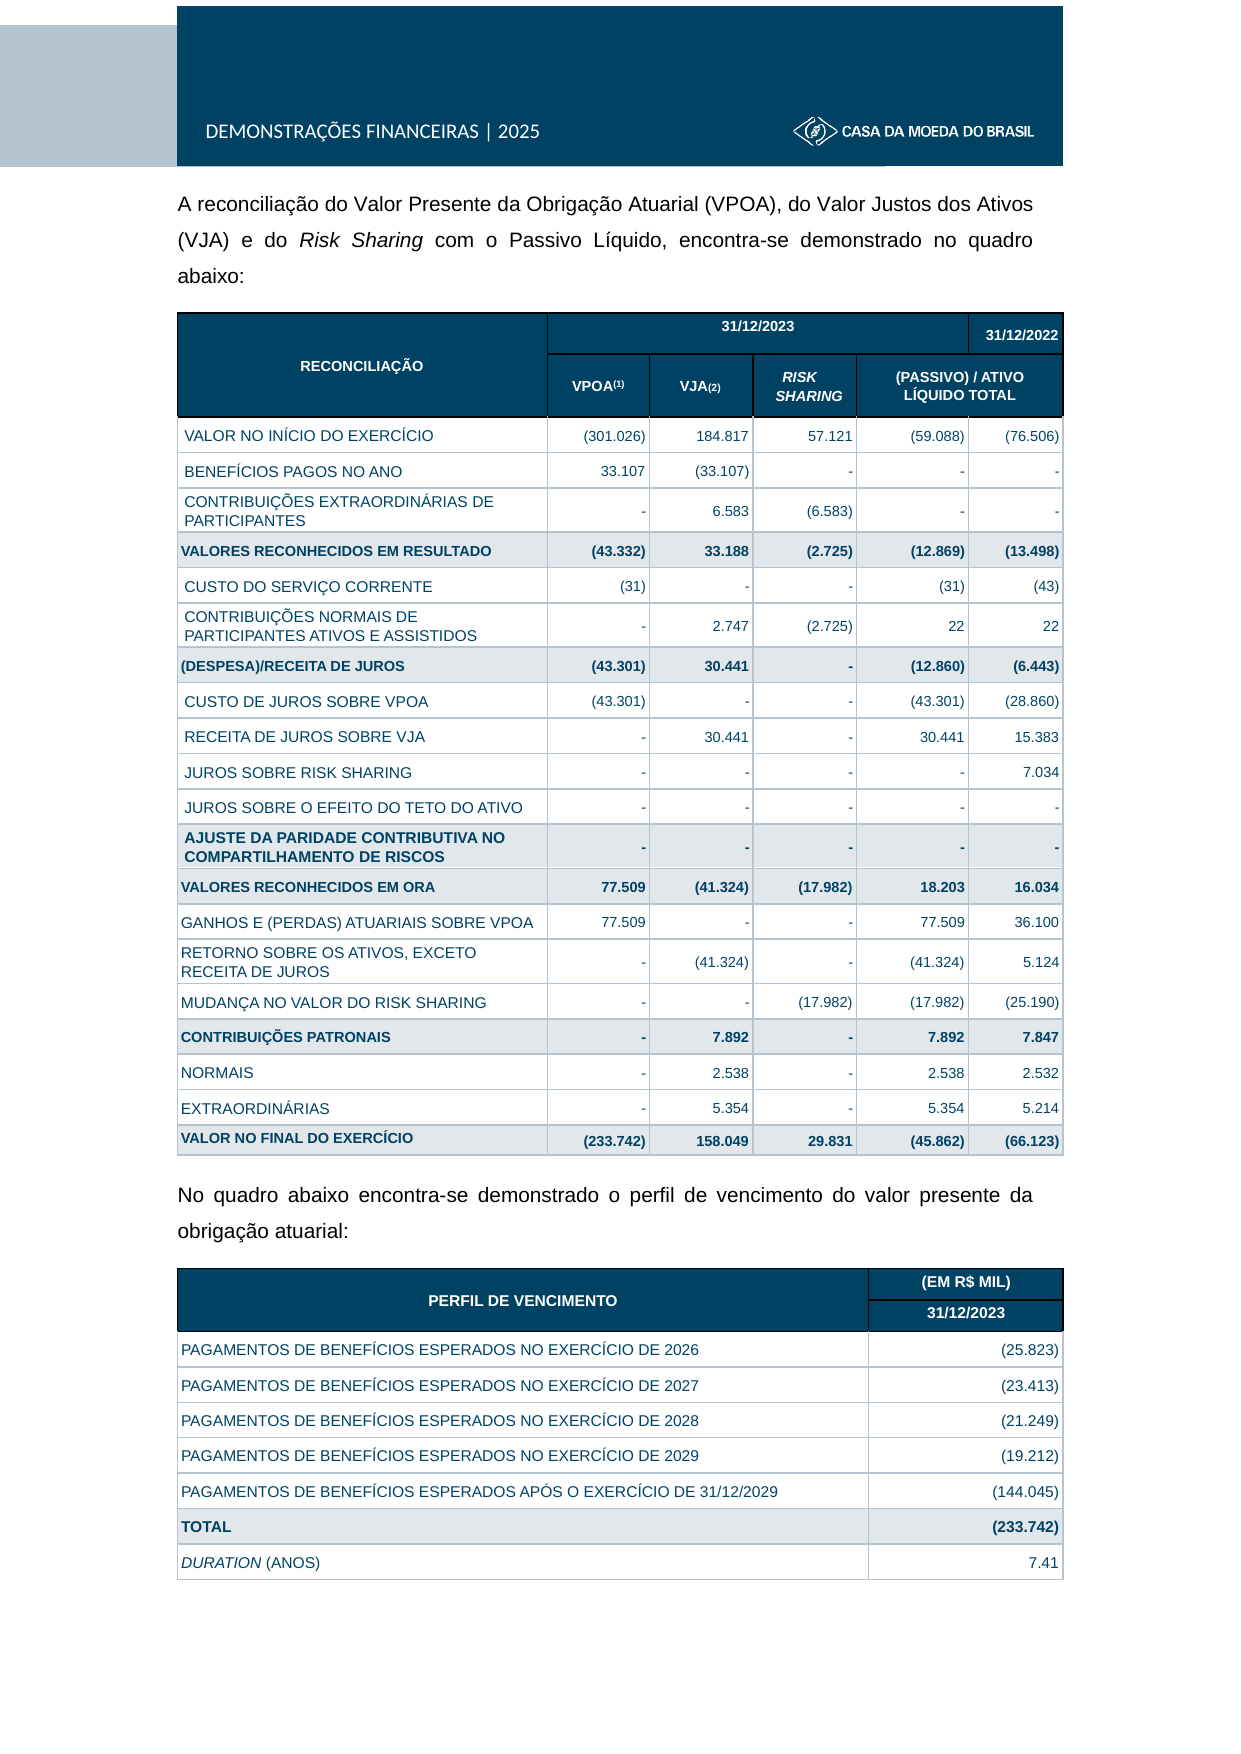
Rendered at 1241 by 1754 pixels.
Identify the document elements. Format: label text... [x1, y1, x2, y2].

text No quadro abaixo encontra-se demonstrado o perfil de vencimento do valor presente da obrigação atuarial: [177, 1183, 1034, 1243]
table_cell 36.100 [969, 905, 1062, 938]
table_cell - [857, 489, 968, 531]
table_cell 31/12/2023 [869, 1301, 1062, 1331]
table_cell CUSTO DE JUROS SOBRE VPOA [178, 683, 547, 717]
table_cell 22 [857, 604, 968, 646]
table_cell (28.860) [969, 683, 1062, 717]
table_cell (45.862) [857, 1126, 968, 1154]
table_cell 2.532 [969, 1055, 1062, 1089]
table_cell (43.301) [548, 648, 649, 682]
table_cell 22 [969, 604, 1062, 646]
table_cell - [754, 568, 856, 602]
table_cell PAGAMENTOS DE BENEFÍCIOS ESPERADOS APÓS O EXERCÍCIO DE 31/12/2029 [178, 1474, 868, 1508]
table_cell - [548, 489, 649, 531]
table_cell - [548, 984, 649, 1018]
table_cell (25.823) [869, 1332, 1062, 1366]
table_cell (2.725) [754, 604, 856, 646]
table_cell (17.982) [754, 869, 856, 903]
table_cell 7.892 [650, 1020, 752, 1053]
table_cell - [969, 453, 1062, 487]
table_cell 5.124 [969, 940, 1062, 982]
table_cell (233.742) [869, 1509, 1062, 1543]
table_cell (41.324) [650, 869, 752, 903]
table_cell 5.354 [857, 1090, 968, 1124]
table_cell - [754, 790, 856, 823]
table_cell (144.045) [869, 1474, 1062, 1508]
table_cell - [650, 790, 752, 823]
table_cell - [548, 604, 649, 646]
table_cell (2.725) [754, 533, 856, 567]
table_cell - [650, 683, 752, 717]
table_cell PAGAMENTOS DE BENEFÍCIOS ESPERADOS NO EXERCÍCIO DE 2028 [178, 1403, 868, 1437]
table_cell 7.847 [969, 1020, 1062, 1053]
table_cell (23.413) [869, 1368, 1062, 1401]
table_cell - [548, 825, 649, 867]
table_cell CUSTO DO SERVIÇO CORRENTE [178, 568, 547, 602]
table_cell RETORNO SOBRE OS ATIVOS, EXCETO RECEITA DE JUROS [178, 940, 547, 982]
table_cell 57.121 [754, 418, 856, 452]
table_cell 16.034 [969, 869, 1062, 903]
table_cell - [754, 719, 856, 752]
table_cell CONTRIBUIÇÕES EXTRAORDINÁRIAS DE PARTICIPANTES [178, 489, 547, 531]
table_cell MUDANÇA NO VALOR DO RISK SHARING [178, 984, 547, 1018]
table_cell - [754, 683, 856, 717]
table_cell 30.441 [857, 719, 968, 752]
table_cell (19.212) [869, 1438, 1062, 1472]
table_cell - [650, 905, 752, 938]
table_cell 33.107 [548, 453, 649, 487]
table_cell 5.354 [650, 1090, 752, 1124]
table_cell (43) [969, 568, 1062, 602]
table_cell (76.506) [969, 418, 1062, 452]
table_cell VALORES RECONHECIDOS EM RESULTADO [178, 533, 547, 567]
table_cell (59.088) [857, 418, 968, 452]
table_cell RISK SHARING [754, 355, 856, 416]
table_cell 30.441 [650, 648, 752, 682]
table_cell (DESPESA)/RECEITA DE JUROS [178, 648, 547, 682]
table_cell (6.443) [969, 648, 1062, 682]
table_cell JUROS SOBRE RISK SHARING [178, 754, 547, 788]
table_cell (PASSIVO) / ATIVO LÍQUIDO TOTAL [857, 355, 1062, 416]
table_cell (12.860) [857, 648, 968, 682]
table_cell - [754, 754, 856, 788]
table_cell (43.332) [548, 533, 649, 567]
table_cell 15.383 [969, 719, 1062, 752]
table_cell CONTRIBUIÇÕES NORMAIS DE PARTICIPANTES ATIVOS E ASSISTIDOS [178, 604, 547, 646]
table_cell 30.441 [650, 719, 752, 752]
table_cell 5.214 [969, 1090, 1062, 1124]
table_cell NORMAIS [178, 1055, 547, 1089]
table_cell (66.123) [969, 1126, 1062, 1154]
table_cell - [650, 568, 752, 602]
table_cell VALOR NO INÍCIO DO EXERCÍCIO [178, 418, 547, 452]
table_cell 2.538 [857, 1055, 968, 1089]
table_cell - [857, 825, 968, 867]
table_cell GANHOS E (PERDAS) ATUARIAIS SOBRE VPOA [178, 905, 547, 938]
table_cell 2.747 [650, 604, 752, 646]
table_cell (43.301) [857, 683, 968, 717]
table_cell 18.203 [857, 869, 968, 903]
table_cell - [548, 940, 649, 982]
table_cell PAGAMENTOS DE BENEFÍCIOS ESPERADOS NO EXERCÍCIO DE 2026 [178, 1332, 868, 1366]
table_cell - [650, 825, 752, 867]
table_cell - [548, 790, 649, 823]
table_header 31/12/2022 [969, 314, 1062, 353]
table_cell 7.034 [969, 754, 1062, 788]
table_header 31/12/2023 [548, 314, 968, 353]
table_cell - [754, 1055, 856, 1089]
table_cell 77.509 [548, 905, 649, 938]
table_cell (17.982) [857, 984, 968, 1018]
table_cell - [857, 754, 968, 788]
table_cell - [969, 790, 1062, 823]
table_cell (17.982) [754, 984, 856, 1018]
table_cell (41.324) [650, 940, 752, 982]
table_cell PAGAMENTOS DE BENEFÍCIOS ESPERADOS NO EXERCÍCIO DE 2029 [178, 1438, 868, 1472]
table_cell - [650, 984, 752, 1018]
table_cell (301.026) [548, 418, 649, 452]
table_cell 77.509 [548, 869, 649, 903]
table_cell - [754, 825, 856, 867]
table_cell 2.538 [650, 1055, 752, 1089]
table_cell PAGAMENTOS DE BENEFÍCIOS ESPERADOS NO EXERCÍCIO DE 2027 [178, 1368, 868, 1401]
table_cell (25.190) [969, 984, 1062, 1018]
table_cell - [754, 905, 856, 938]
table_cell VALOR NO FINAL DO EXERCÍCIO [178, 1126, 547, 1154]
table_cell 29.831 [754, 1126, 856, 1154]
table_cell 7.892 [857, 1020, 968, 1053]
table_cell (43.301) [548, 683, 649, 717]
table_cell (6.583) [754, 489, 856, 531]
table_cell VPOA(1) [548, 355, 649, 416]
table_cell - [857, 790, 968, 823]
table_cell TOTAL [178, 1509, 868, 1543]
table_cell - [754, 453, 856, 487]
table_cell 6.583 [650, 489, 752, 531]
table_cell - [548, 754, 649, 788]
table_cell (12.869) [857, 533, 968, 567]
table_cell - [754, 940, 856, 982]
table_cell - [548, 719, 649, 752]
table_cell 184.817 [650, 418, 752, 452]
table_cell 158.049 [650, 1126, 752, 1154]
table_cell - [754, 1020, 856, 1053]
table_cell VALORES RECONHECIDOS EM ORA [178, 869, 547, 903]
table_cell AJUSTE DA PARIDADE CONTRIBUTIVA NO COMPARTILHAMENTO DE RISCOS [178, 825, 547, 867]
table_cell - [754, 648, 856, 682]
table_cell VJA(2) [650, 355, 752, 416]
table_cell - [969, 825, 1062, 867]
table_cell 77.509 [857, 905, 968, 938]
table_header (EM R$ MIL) [869, 1269, 1062, 1299]
table_cell CONTRIBUIÇÕES PATRONAIS [178, 1020, 547, 1053]
table_cell (31) [548, 568, 649, 602]
table_cell (21.249) [869, 1403, 1062, 1437]
table_cell (31) [857, 568, 968, 602]
table_header PERFIL DE VENCIMENTO [178, 1269, 868, 1331]
table_cell - [969, 489, 1062, 531]
table_cell - [548, 1055, 649, 1089]
table_cell 33.188 [650, 533, 752, 567]
table_cell (233.742) [548, 1126, 649, 1154]
table_cell (13.498) [969, 533, 1062, 567]
text A reconciliação do Valor Presente da Obrigação Atuarial (VPOA), do Valor Justos dos Ativos (VJA) e do Risk Sharing com o Passivo Líquido, encontra-se demonstrado no quadro abaixo: [177, 192, 1034, 288]
table_cell JUROS SOBRE O EFEITO DO TETO DO ATIVO [178, 790, 547, 823]
table_cell DURATION (ANOS) [178, 1545, 868, 1578]
table_header RECONCILIAÇÃO [178, 314, 547, 416]
table_cell - [548, 1020, 649, 1053]
table_cell - [650, 754, 752, 788]
table_cell (41.324) [857, 940, 968, 982]
table_cell RECEITA DE JUROS SOBRE VJA [178, 719, 547, 752]
table_cell EXTRAORDINÁRIAS [178, 1090, 547, 1124]
table_cell (33.107) [650, 453, 752, 487]
table_cell - [548, 1090, 649, 1124]
table_cell - [754, 1090, 856, 1124]
table_cell BENEFÍCIOS PAGOS NO ANO [178, 453, 547, 487]
table_cell 7.41 [869, 1545, 1062, 1578]
table_cell - [857, 453, 968, 487]
